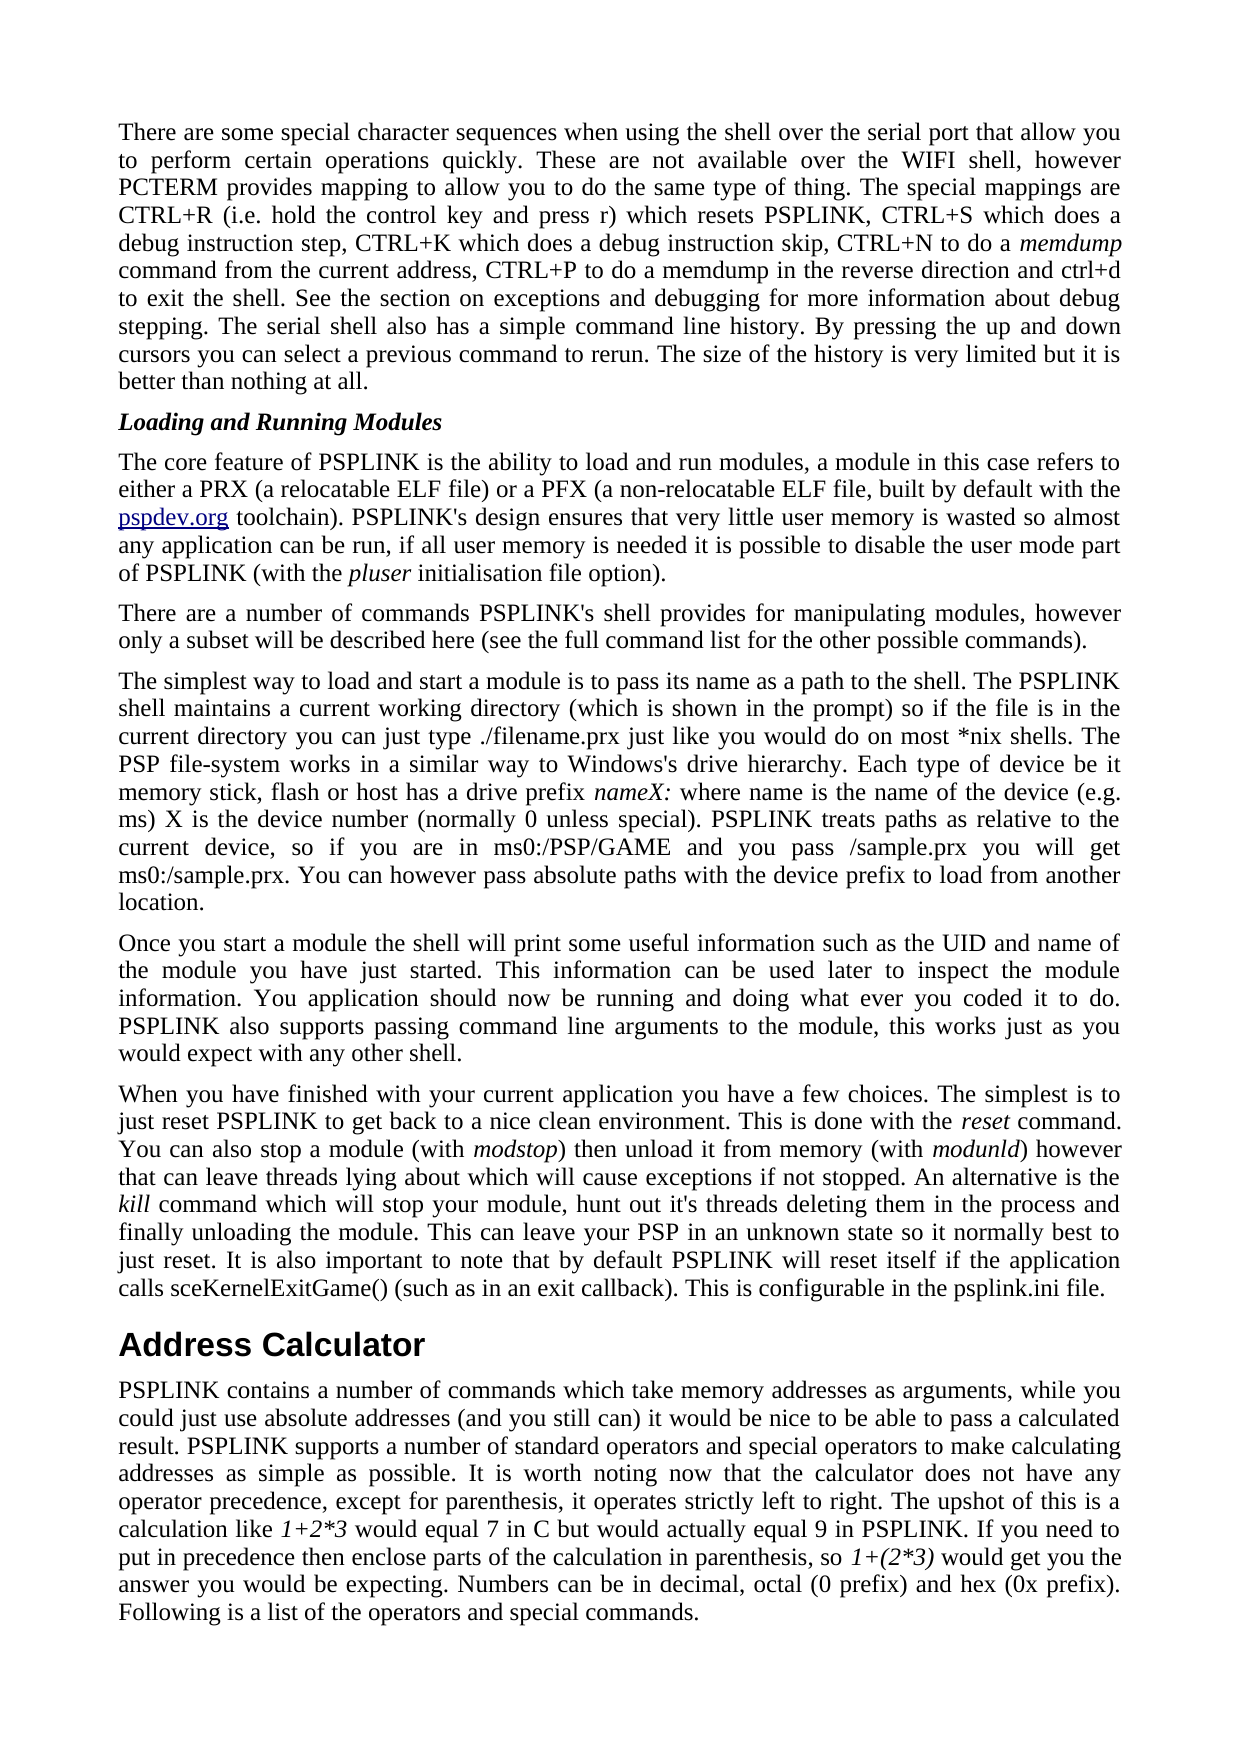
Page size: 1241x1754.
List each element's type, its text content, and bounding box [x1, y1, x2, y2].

text Once you start a module the shell will print some useful information such as the UID and name of the module you have just started. This information can be used later to inspect the module information. You application should now be running and doing what ever you coded it to do. PSPLINK also supports passing command line arguments to the module, this works just as you would expect with any other shell. [118, 929, 1122, 1067]
text There are some special character sequences when using the shell over the serial port that allow you to perform certain operations quickly. These are not available over the WIFI shell, however PCTERM provides mapping to allow you to do the same type of thing. The special mappings are CTRL+R (i.e. hold the control key and press r) which resets PSPLINK, CTRL+S which does a debug instruction step, CTRL+K which does a debug instruction skip, CTRL+N to do a memdump command from the current address, CTRL+P to do a memdump in the reverse direction and ctrl+d to exit the shell. See the section on exceptions and debugging for more information about debug stepping. The serial shell also has a simple command line history. By pressing the up and down cursors you can select a previous command to rerun. The size of the history is very limited but it is better than nothing at all. [118, 118, 1122, 395]
text Loading and Running Modules [118, 408, 1122, 435]
text PSPLINK contains a number of commands which take memory addresses as arguments, while you could just use absolute addresses (and you still can) it would be nice to be able to pass a calculated result. PSPLINK supports a number of standard operators and special operators to make calculating addresses as simple as possible. It is worth noting now that the calculator does not have any operator precedence, except for parenthesis, it operates strictly left to right. The upshot of this is a calculation like 1+2*3 would equal 7 in C but would actually equal 9 in PSPLINK. If you need to put in precedence then enclose parts of the calculation in parenthesis, so 1+(2*3) would get you the answer you would be expecting. Numbers can be in decimal, octal (0 prefix) and hex (0x prefix). Following is a list of the operators and special commands. [118, 1376, 1122, 1626]
text When you have finished with your current application you have a few choices. The simplest is to just reset PSPLINK to get back to a nice clean environment. This is done with the reset command. You can also stop a module (with modstop) then unload it from memory (with modunld) however that can leave threads lying about which will cause exceptions if not stopped. An alternative is the kill command which will stop your module, hunt out it's threads deleting them in the process and finally unloading the module. This can leave your PSP in an unknown state so it normally best to just reset. It is also important to note that by default PSPLINK will reset itself if the application calls sceKernelExitGame() (such as in an exit callback). This is configurable in the psplink.ini file. [118, 1080, 1122, 1301]
subtitle Address Calculator [118, 1326, 1122, 1364]
text The core feature of PSPLINK is the ability to load and run modules, a module in this case refers to either a PRX (a relocatable ELF file) or a PFX (a non-relocatable ELF file, built by default with the pspdev.org toolchain). PSPLINK's design ensures that very little user memory is wasted so almost any application can be run, if all user memory is needed it is possible to disable the user mode part of PSPLINK (with the pluser initialisation file option). [118, 448, 1122, 586]
text The simplest way to load and start a module is to pass its name as a path to the shell. The PSPLINK shell maintains a current working directory (which is shown in the prompt) so if the file is in the current directory you can just type ./filename.prx just like you would do on most *nix shells. The PSP file-system works in a similar way to Windows's drive hierarchy. Each type of device be it memory stick, flash or host has a drive prefix nameX: where name is the name of the device (e.g. ms) X is the device number (normally 0 unless special). PSPLINK treats paths as relative to the current device, so if you are in ms0:/PSP/GAME and you pass /sample.prx you will get ms0:/sample.prx. You can however pass absolute paths with the device prefix to load from another location. [118, 667, 1122, 916]
text There are a number of commands PSPLINK's shell provides for manipulating modules, however only a subset will be described here (see the full command list for the other possible commands). [118, 599, 1122, 654]
